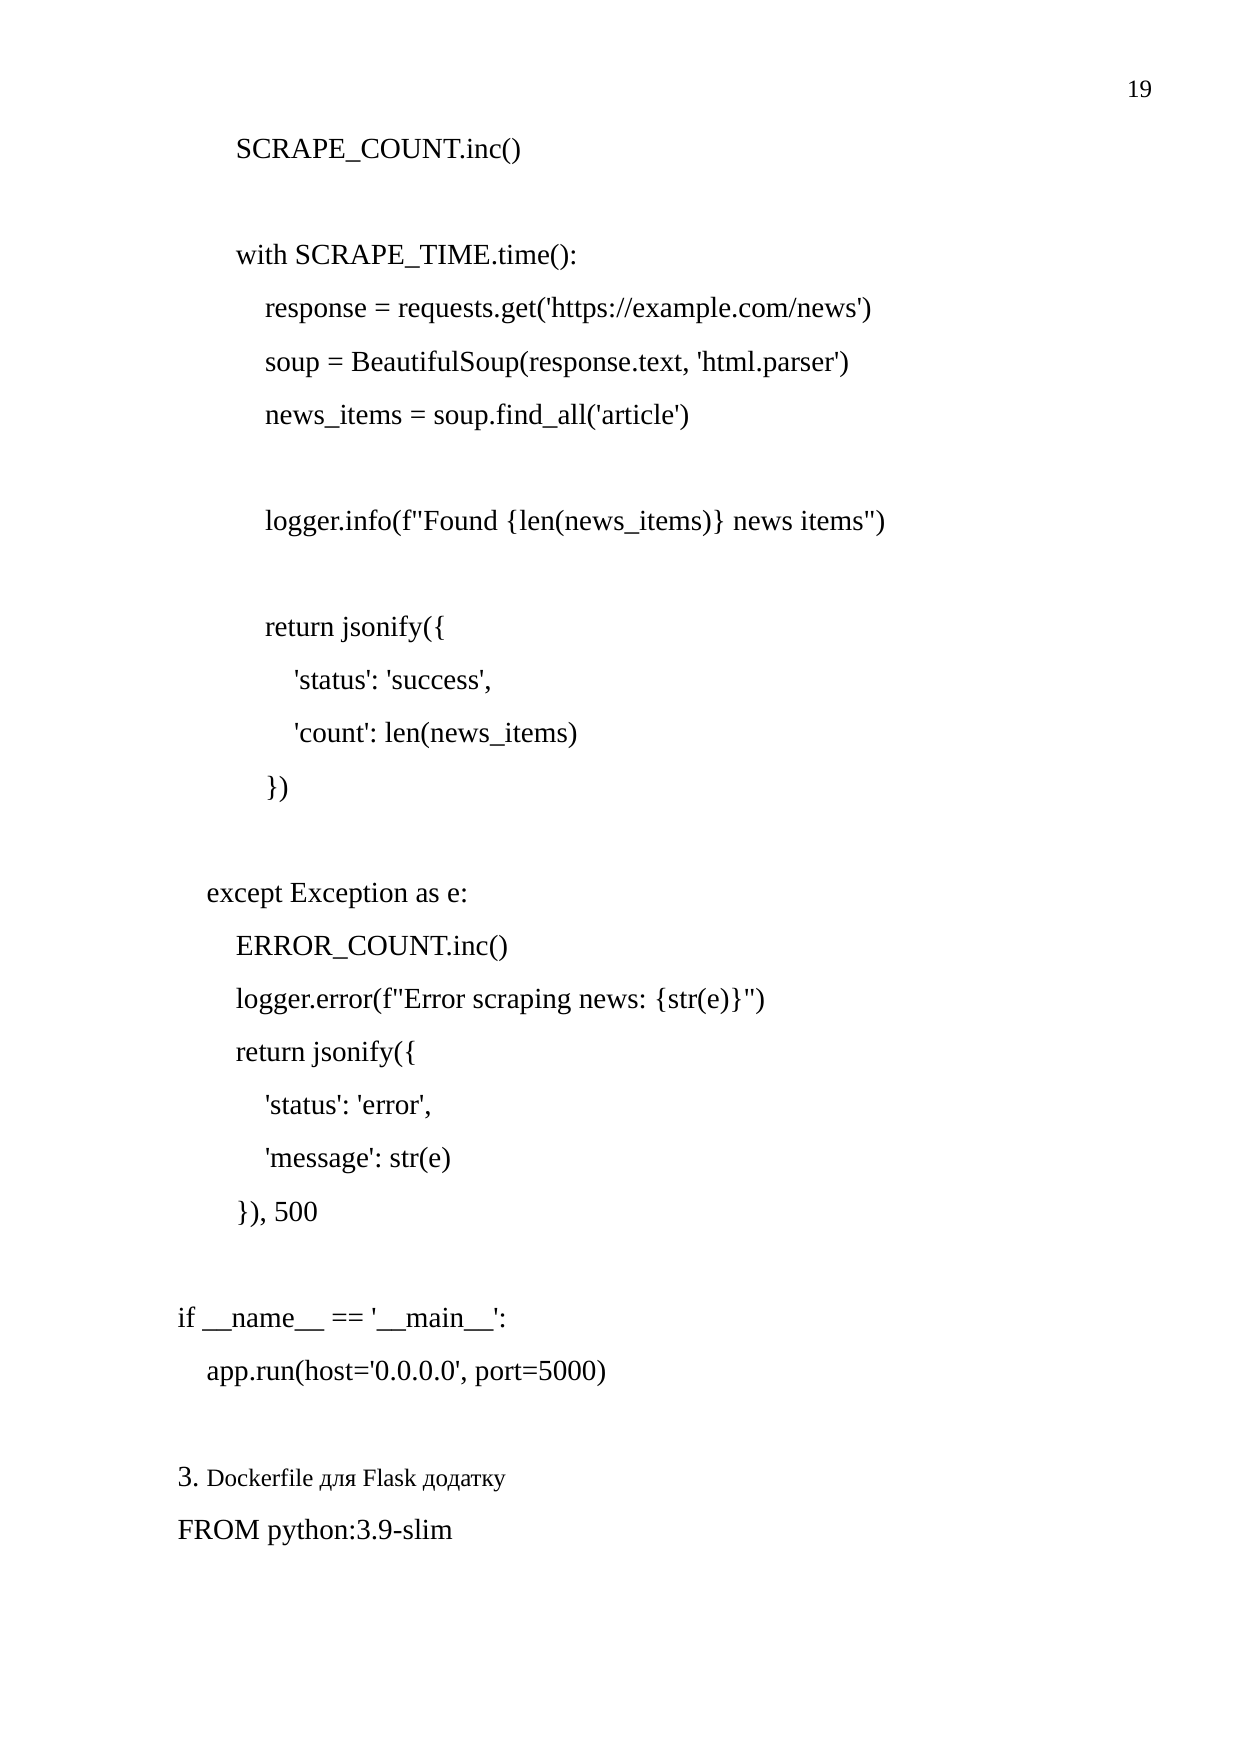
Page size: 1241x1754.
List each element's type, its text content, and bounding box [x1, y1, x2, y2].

text ERROR_COUNT.inc() [177, 928, 1152, 962]
text 'count': len(news_items) [177, 716, 1152, 749]
text SCRAPE_COUNT.inc() [177, 131, 1152, 165]
text 'status': 'success', [177, 662, 1152, 696]
text app.run(host='0.0.0.0', port=5000) [177, 1353, 1152, 1387]
text except Exception as e: [177, 875, 1152, 908]
text soup = BeautifulSoup(response.text, 'html.parser') [177, 344, 1152, 377]
text 'status': 'error', [177, 1087, 1152, 1121]
text 'message': str(e) [177, 1141, 1152, 1174]
text }) [177, 769, 1152, 802]
text 3. Dockerfile для Flask додатку [177, 1459, 1152, 1493]
text response = requests.get('https://example.com/news') [177, 291, 1152, 324]
text }), 500 [177, 1194, 1152, 1227]
text FROM python:3.9-slim [177, 1512, 1152, 1546]
text return jsonify({ [177, 609, 1152, 643]
text news_items = soup.find_all('article') [177, 397, 1152, 430]
text if __name__ == '__main__': [177, 1300, 1152, 1333]
text with SCRAPE_TIME.time(): [177, 237, 1152, 271]
text return jsonify({ [177, 1034, 1152, 1068]
text logger.error(f"Error scraping news: {str(e)}") [177, 981, 1152, 1015]
text logger.info(f"Found {len(news_items)} news items") [177, 503, 1152, 537]
